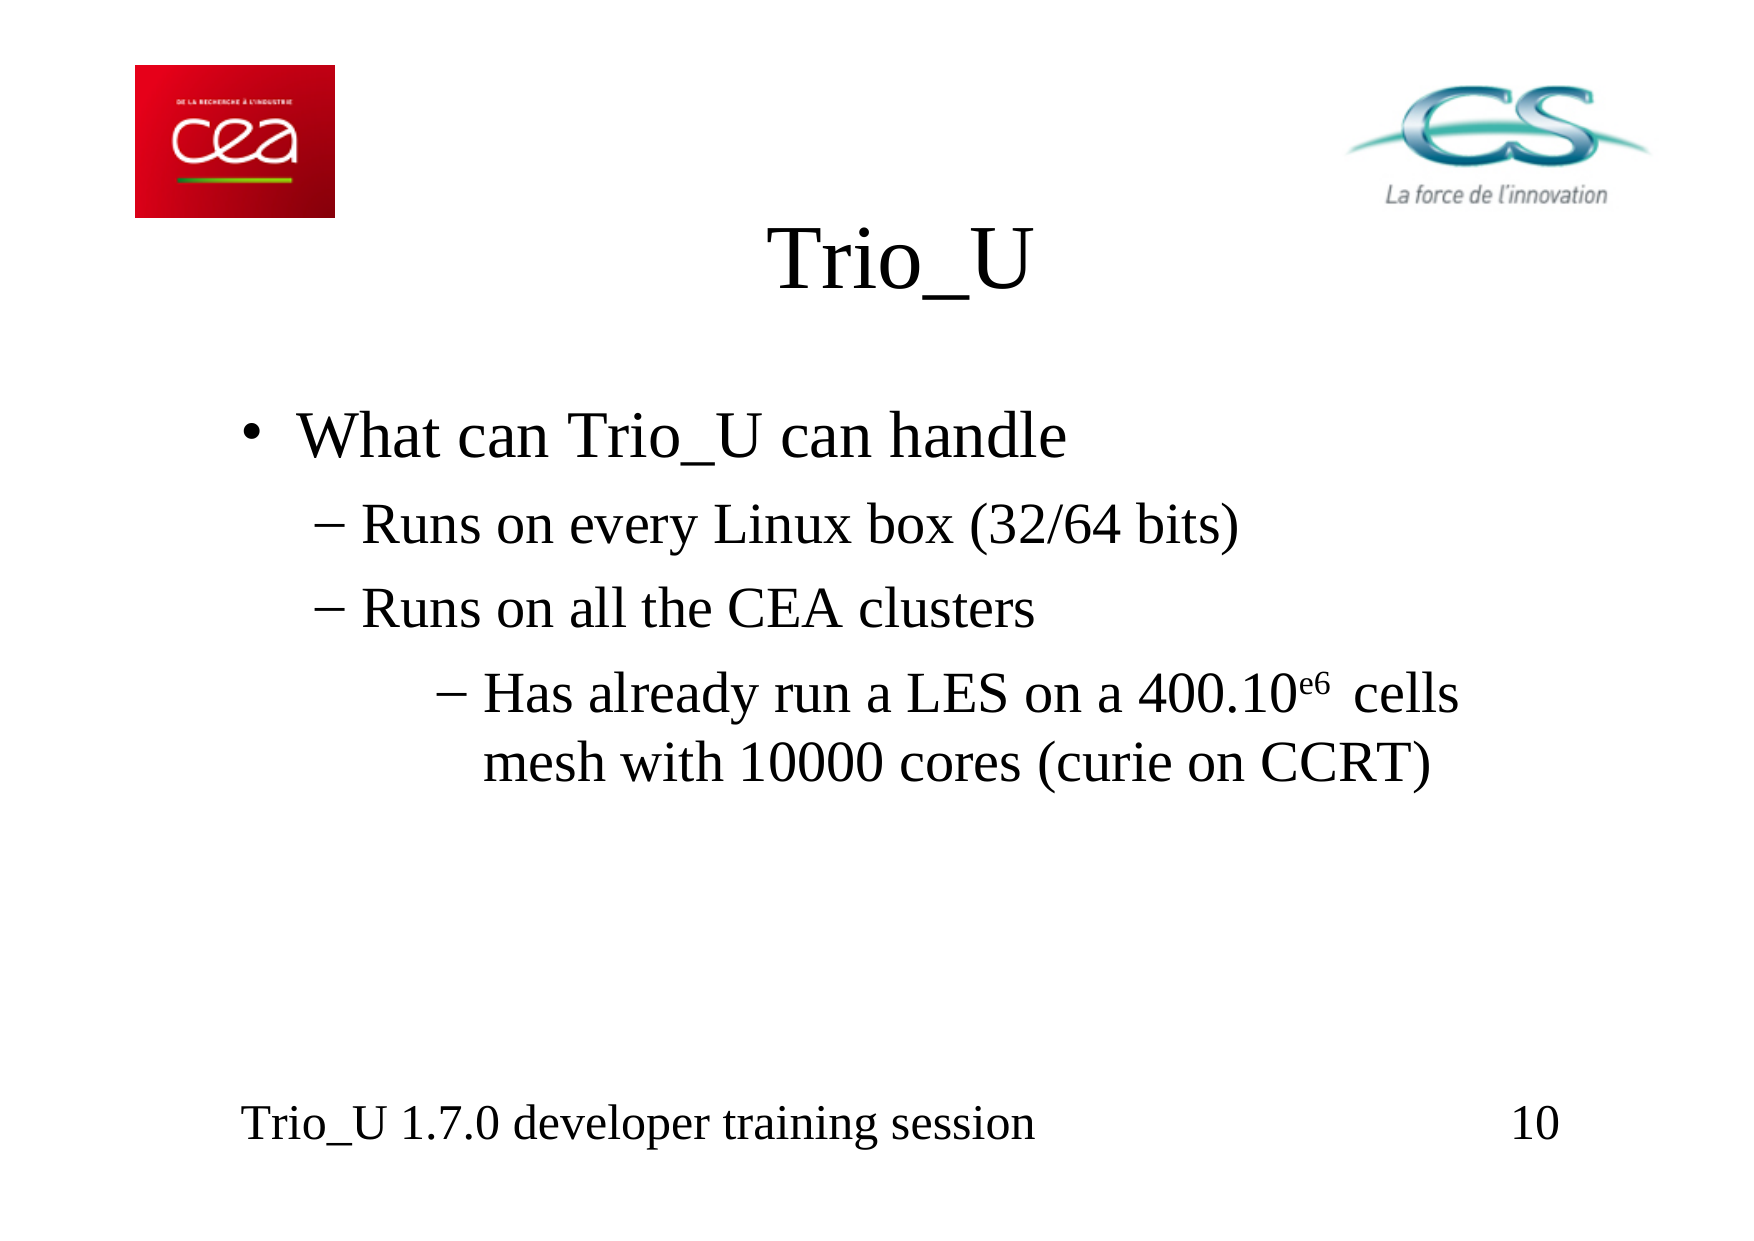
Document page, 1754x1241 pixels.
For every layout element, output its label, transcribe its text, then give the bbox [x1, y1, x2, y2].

picture [1340, 73, 1662, 218]
picture [135, 65, 335, 218]
list What can Trio_U can handle Runs on every Linux box (32/64 bits) Runs on all the CEA clusters Has already run a LES on a 400.10e6 cells mesh with 10000 cores (curie on CCRT) [225, 382, 1577, 1057]
title Trio_U [225, 158, 1577, 346]
